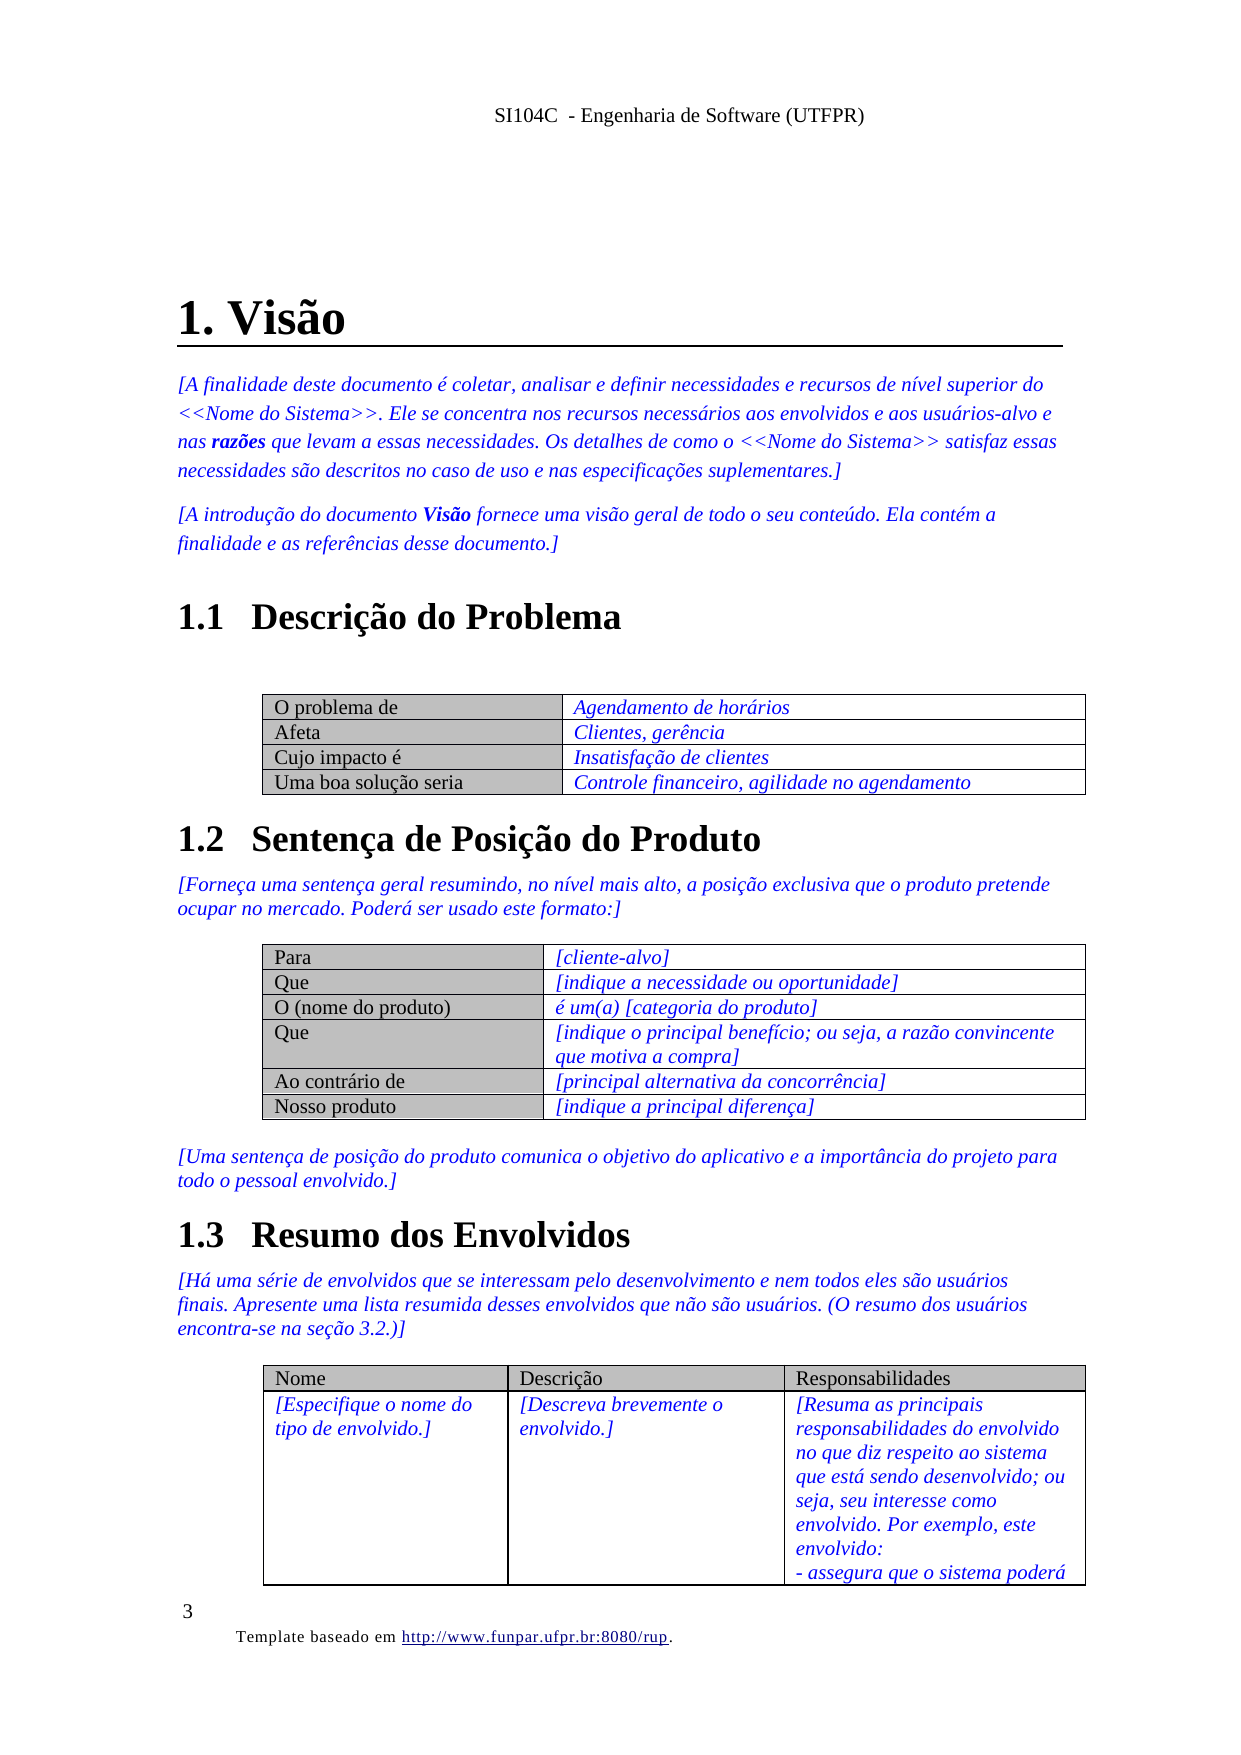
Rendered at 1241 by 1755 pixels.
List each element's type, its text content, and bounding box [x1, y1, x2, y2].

text [A introdução do documento Visão fornece uma visão geral de todo o seu conteúdo. Ela contém a finalidade e as referências desse documento.] [177, 502, 1063, 554]
table_cell [Resuma as principais responsabilidades do envolvido no que diz respeito ao sistema que está sendo desenvolvido; ou seja, seu interesse como envolvido. Por exemplo, este envolvido: - assegura que o sistema poderá [785, 1392, 1085, 1584]
subtitle Resumo dos Envolvidos [177, 1213, 1063, 1256]
table_cell Insatisfação de clientes [563, 745, 1085, 769]
text [Há uma série de envolvidos que se interessam pelo desenvolvimento e nem todos eles são usuários finais. Apresente uma lista resumida desses envolvidos que não são usuários. (O resumo dos usuários encontra-se na seção 3.2.)] [177, 1268, 1063, 1340]
subtitle Descrição do Problema [177, 595, 1063, 638]
table_header Descrição [509, 1366, 784, 1390]
text [Forneça uma sentença geral resumindo, no nível mais alto, a posição exclusiva que o produto pretende ocupar no mercado. Poderá ser usado este formato:] [177, 872, 1063, 920]
table_cell Ao contrário de [263, 1069, 543, 1093]
subtitle Sentença de Posição do Produto [177, 816, 1063, 859]
table_cell [indique o principal benefício; ou seja, a razão convincente que motiva a compra] [544, 1020, 1085, 1068]
text [A finalidade deste documento é coletar, analisar e definir necessidades e recursos de nível superior do <<Nome do Sistema>>. Ele se concentra nos recursos necessários aos envolvidos e aos usuários-alvo e nas razões que levam a essas necessidades. Os detalhes de como o <<Nome do Sistema>> satisfaz essas necessidades são descritos no caso de uso e nas especificações suplementares.] [177, 372, 1063, 482]
table_cell é um(a) [categoria do produto] [544, 995, 1085, 1019]
table_cell Que [263, 1020, 543, 1068]
table_cell Clientes, gerência [563, 720, 1085, 744]
table_header Agendamento de horários [563, 695, 1085, 719]
table_cell Controle financeiro, agilidade no agendamento [563, 770, 1085, 794]
table_cell Cujo impacto é [263, 745, 562, 769]
table_cell [Especifique o nome do tipo de envolvido.] [264, 1392, 507, 1584]
table_header O problema de [263, 695, 562, 719]
table_cell Que [263, 970, 543, 994]
subtitle 1. Visão [177, 287, 1063, 345]
table_header Nome [264, 1366, 507, 1390]
table_header Responsabilidades [785, 1366, 1085, 1390]
table_cell O (nome do produto) [263, 995, 543, 1019]
table_cell [indique a principal diferença] [544, 1095, 1085, 1118]
table_cell Uma boa solução seria [263, 770, 562, 794]
table_cell Afeta [263, 720, 562, 744]
table_cell Nosso produto [263, 1095, 543, 1118]
text [Uma sentença de posição do produto comunica o objetivo do aplicativo e a importância do projeto para todo o pessoal envolvido.] [177, 1144, 1063, 1192]
table_cell [principal alternativa da concorrência] [544, 1069, 1085, 1093]
table_header Para [263, 945, 543, 969]
table_cell [Descreva brevemente o envolvido.] [509, 1392, 784, 1584]
table_header [cliente-alvo] [544, 945, 1085, 969]
table_cell [indique a necessidade ou oportunidade] [544, 970, 1085, 994]
